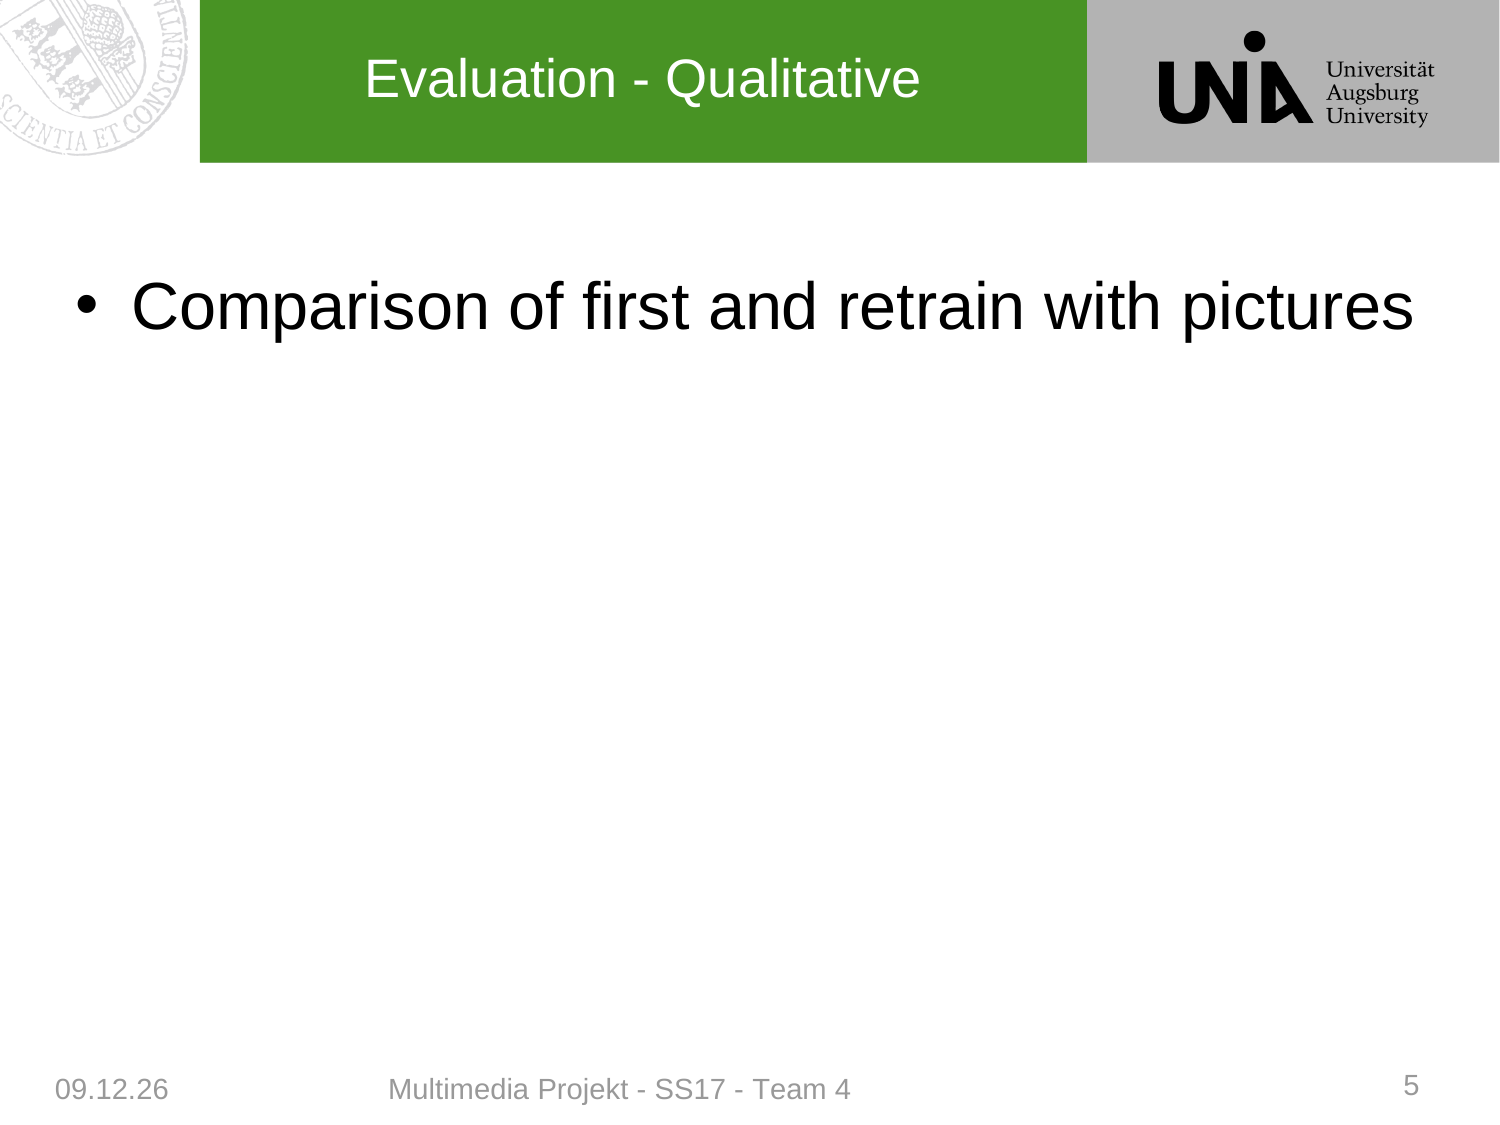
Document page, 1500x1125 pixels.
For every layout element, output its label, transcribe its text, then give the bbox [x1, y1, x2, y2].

title Evaluation - Qualitative [199, 35, 1087, 163]
picture [1122, 12, 1488, 271]
list Comparison of first and retrain with pictures [75, 263, 1426, 1006]
picture [0, 0, 188, 156]
